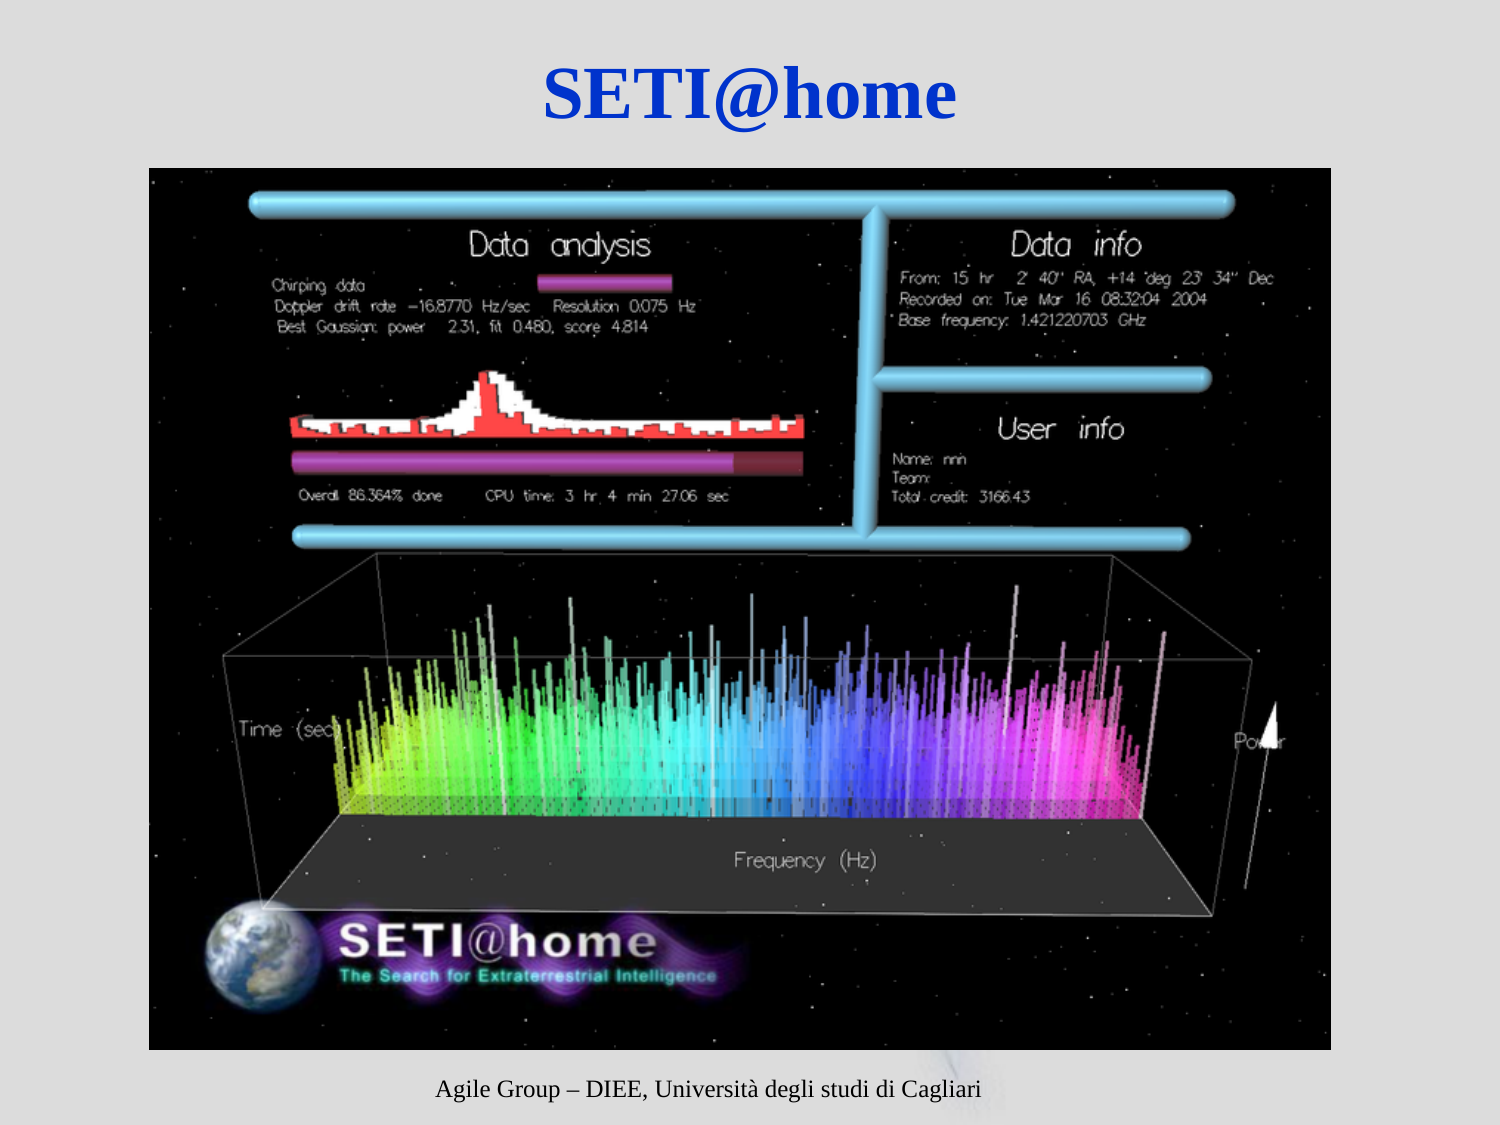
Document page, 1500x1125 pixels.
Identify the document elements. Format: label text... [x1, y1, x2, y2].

title SETI@home [112, 12, 1388, 175]
picture [0, 0, 1500, 1125]
